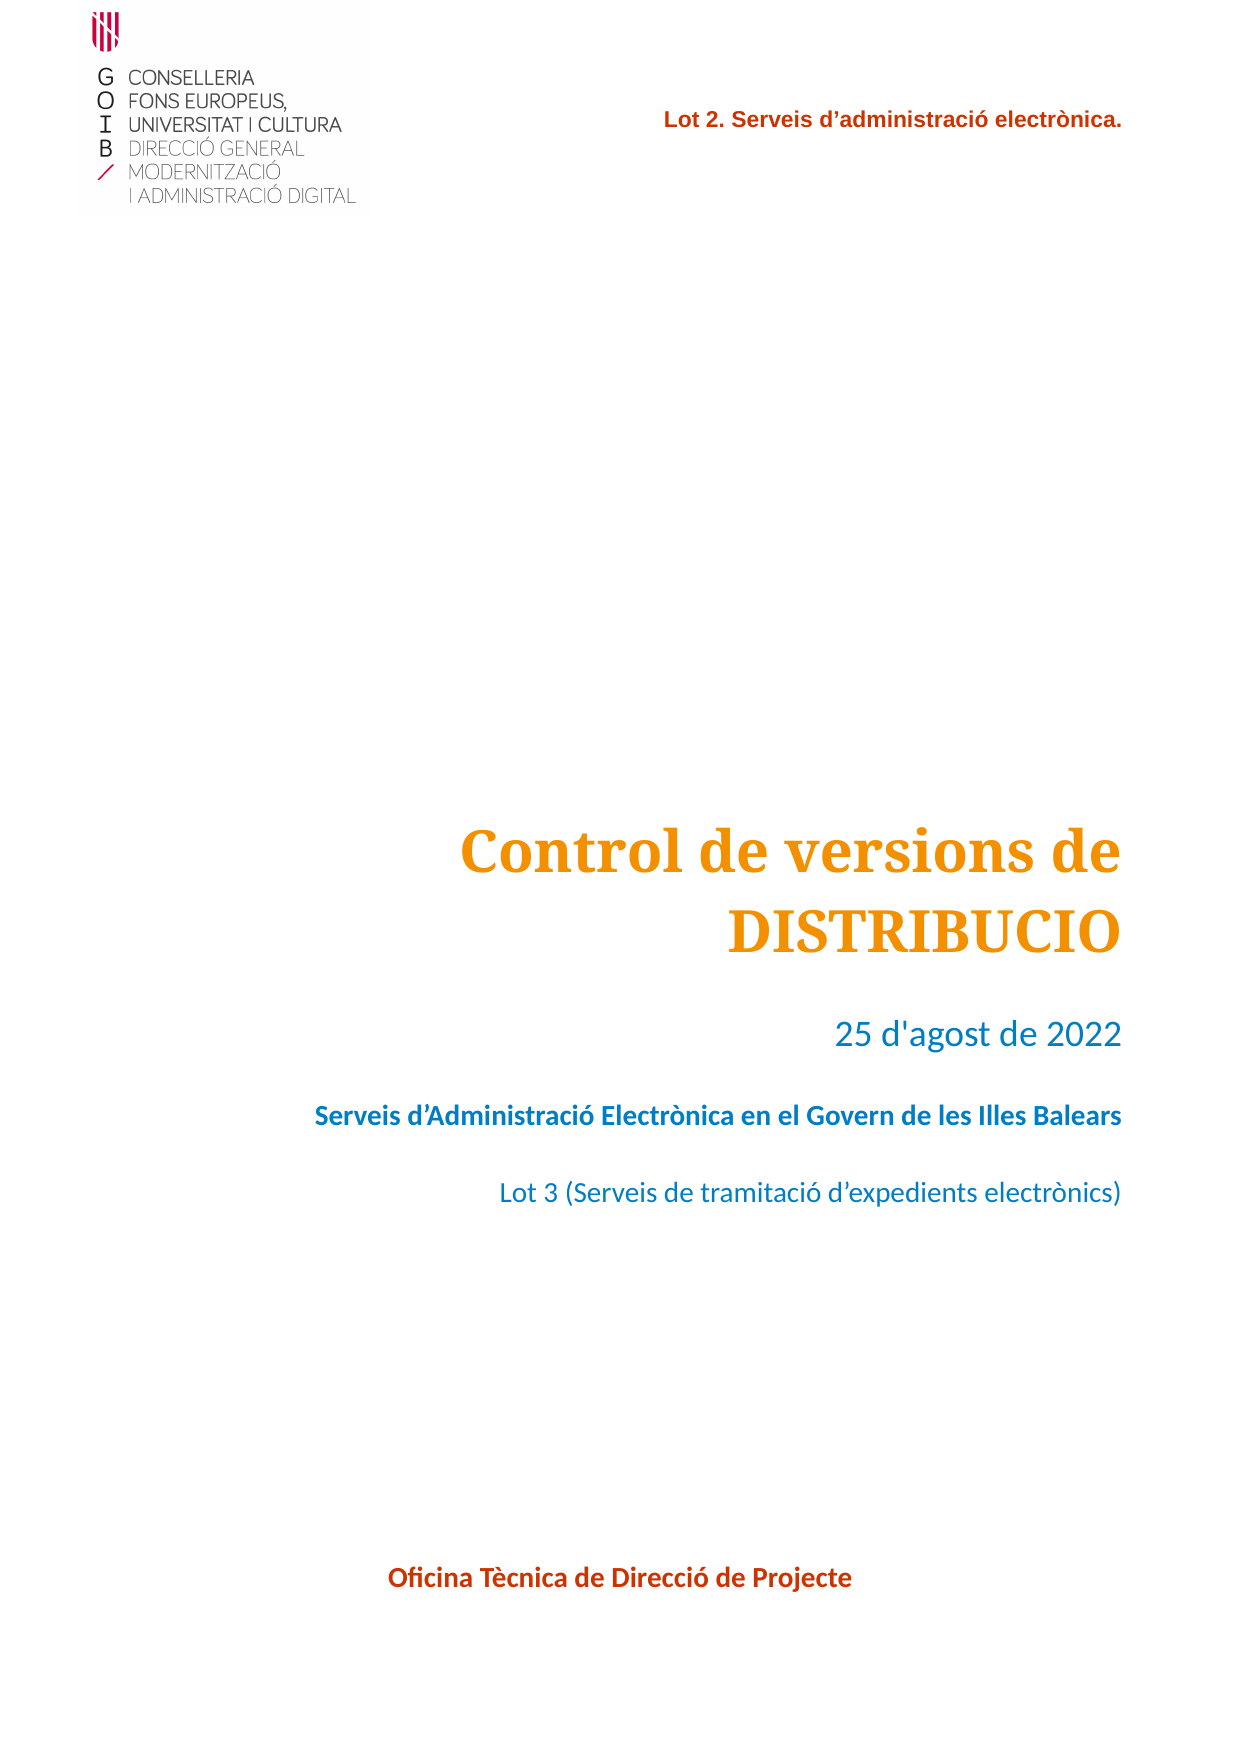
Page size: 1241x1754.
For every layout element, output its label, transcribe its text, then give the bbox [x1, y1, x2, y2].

text Oficina Tècnica de Direcció de Projecte [118, 1559, 1122, 1594]
text Control de versions de DISTRIBUCIO [118, 810, 1122, 969]
picture [77, 0, 371, 216]
text Lot 3 (Serveis de tramitació d’expedients electrònics) [118, 1174, 1122, 1210]
text 25 d'agost de 2022 [118, 1010, 1122, 1056]
text Serveis d’Administració Electrònica en el Govern de les Illes Balears [118, 1097, 1122, 1133]
